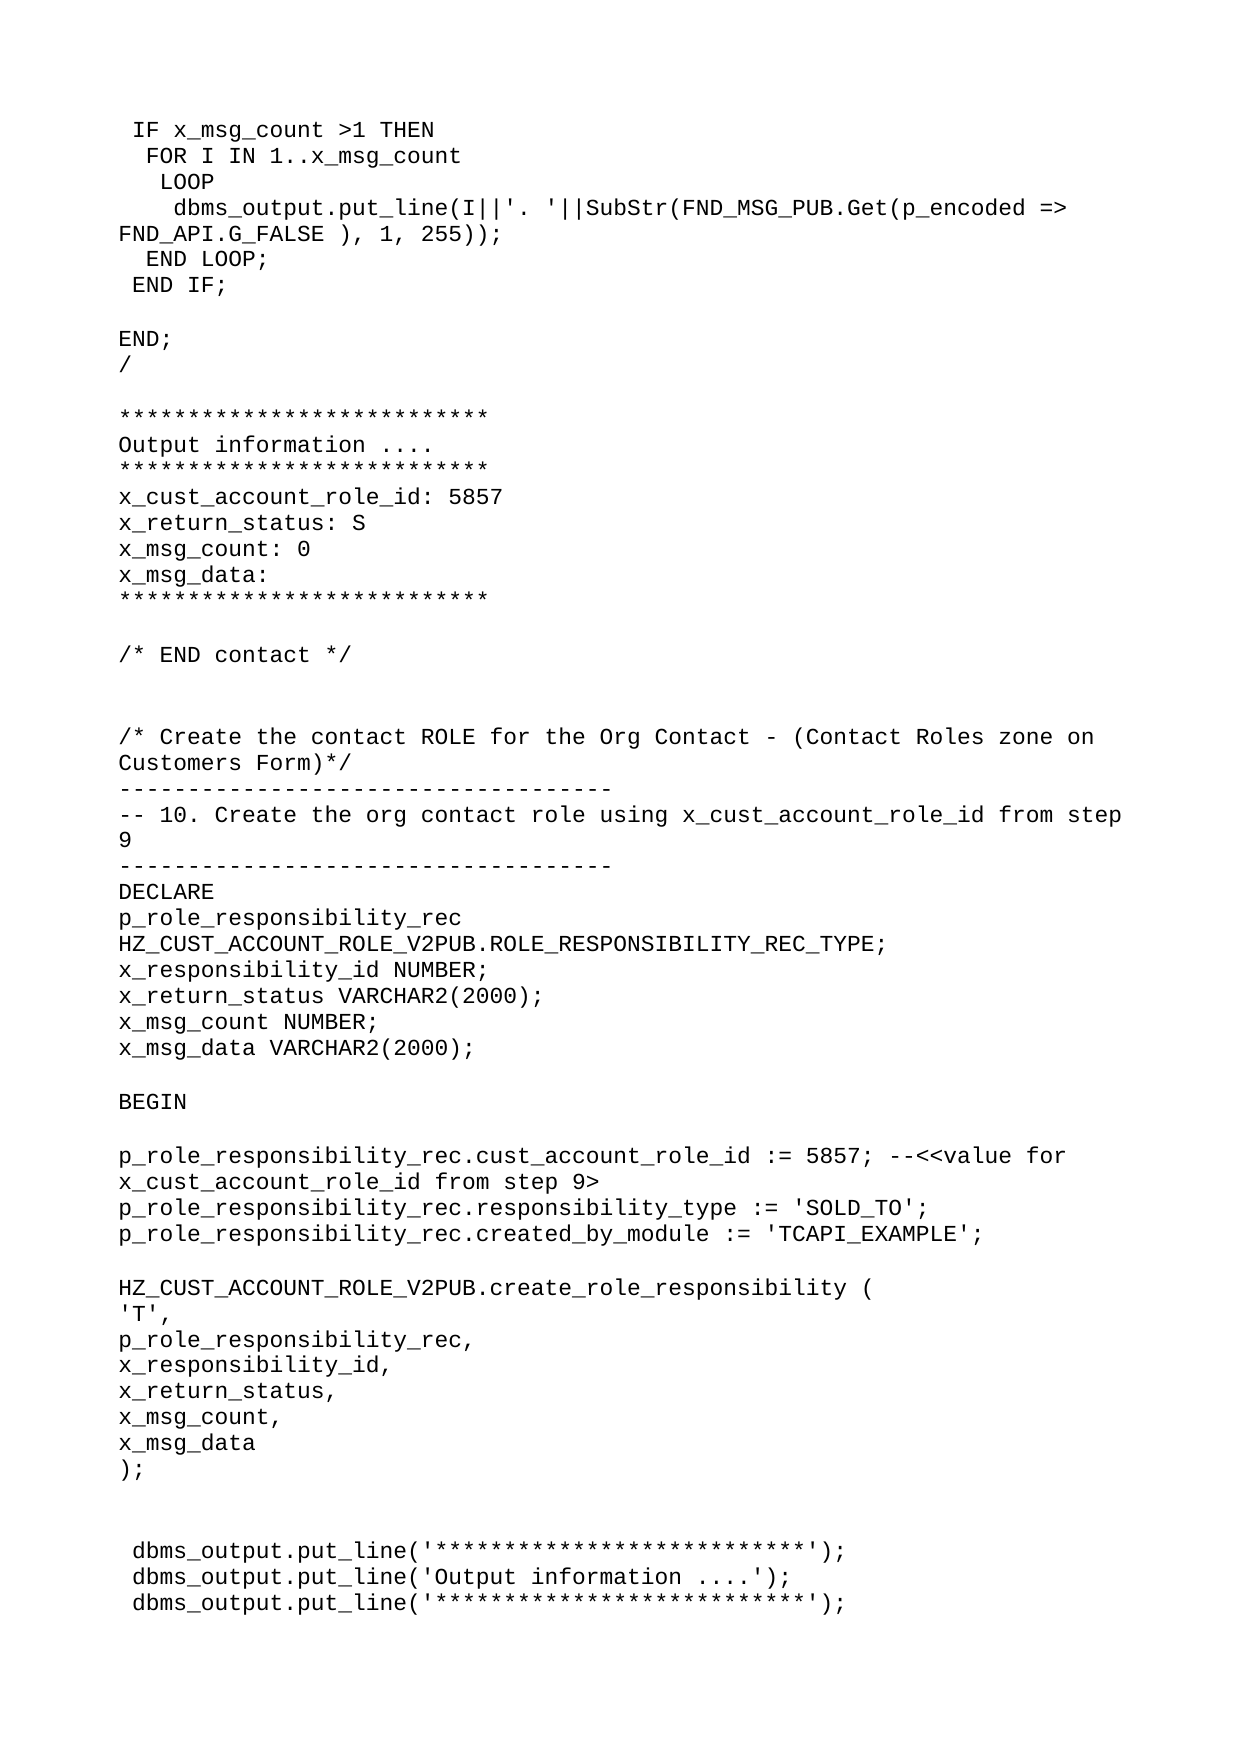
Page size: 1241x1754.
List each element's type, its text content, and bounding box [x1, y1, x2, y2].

text FOR I IN 1..x_msg_count [118, 144, 1122, 170]
text x_msg_count: 0 [118, 537, 1122, 563]
text Output information .... [118, 433, 1122, 459]
text p_role_responsibility_rec HZ_CUST_ACCOUNT_ROLE_V2PUB.ROLE_RESPONSIBILITY_REC_TYPE; [118, 907, 1122, 958]
text x_return_status, [118, 1380, 1122, 1406]
text LOOP [118, 170, 1122, 196]
text p_role_responsibility_rec.responsibility_type := 'SOLD_TO'; [118, 1196, 1122, 1222]
text dbms_output.put_line('Output information ....'); [118, 1566, 1122, 1591]
text ------------------------------------ [118, 777, 1122, 803]
text IF x_msg_count >1 THEN [118, 118, 1122, 144]
text x_msg_count NUMBER; [118, 1010, 1122, 1036]
text p_role_responsibility_rec.created_by_module := 'TCAPI_EXAMPLE'; [118, 1222, 1122, 1248]
text *************************** [118, 459, 1122, 485]
text END; [118, 328, 1122, 354]
text x_msg_data VARCHAR2(2000); [118, 1036, 1122, 1062]
text END LOOP; [118, 248, 1122, 274]
text HZ_CUST_ACCOUNT_ROLE_V2PUB.create_role_responsibility ( [118, 1276, 1122, 1302]
text BEGIN [118, 1090, 1122, 1116]
text x_msg_count, [118, 1406, 1122, 1432]
text dbms_output.put_line('***************************'); [118, 1591, 1122, 1617]
text /* END contact */ [118, 643, 1122, 669]
text *************************** [118, 408, 1122, 433]
text x_cust_account_role_id: 5857 [118, 485, 1122, 511]
text -- 10. Create the org contact role using x_cust_account_role_id from step 9 [118, 803, 1122, 855]
text /* Create the contact ROLE for the Org Contact - (Contact Roles zone on Customers Form)*/ [118, 725, 1122, 777]
text ------------------------------------ [118, 855, 1122, 881]
text DECLARE [118, 881, 1122, 907]
text ); [118, 1458, 1122, 1483]
text p_role_responsibility_rec.cust_account_role_id := 5857; --<<value for x_cust_account_role_id from step 9> [118, 1144, 1122, 1196]
text x_responsibility_id NUMBER; [118, 958, 1122, 984]
text x_msg_data: [118, 563, 1122, 589]
text x_return_status: S [118, 511, 1122, 537]
text dbms_output.put_line('***************************'); [118, 1539, 1122, 1566]
text x_return_status VARCHAR2(2000); [118, 984, 1122, 1010]
text dbms_output.put_line(I||'. '||SubStr(FND_MSG_PUB.Get(p_encoded => FND_API.G_FALSE ), 1, 255)); [118, 196, 1122, 248]
text x_msg_data [118, 1432, 1122, 1458]
text x_responsibility_id, [118, 1354, 1122, 1380]
text *************************** [118, 589, 1122, 615]
text 'T', [118, 1302, 1122, 1328]
text / [118, 354, 1122, 379]
text p_role_responsibility_rec, [118, 1328, 1122, 1354]
text END IF; [118, 274, 1122, 300]
